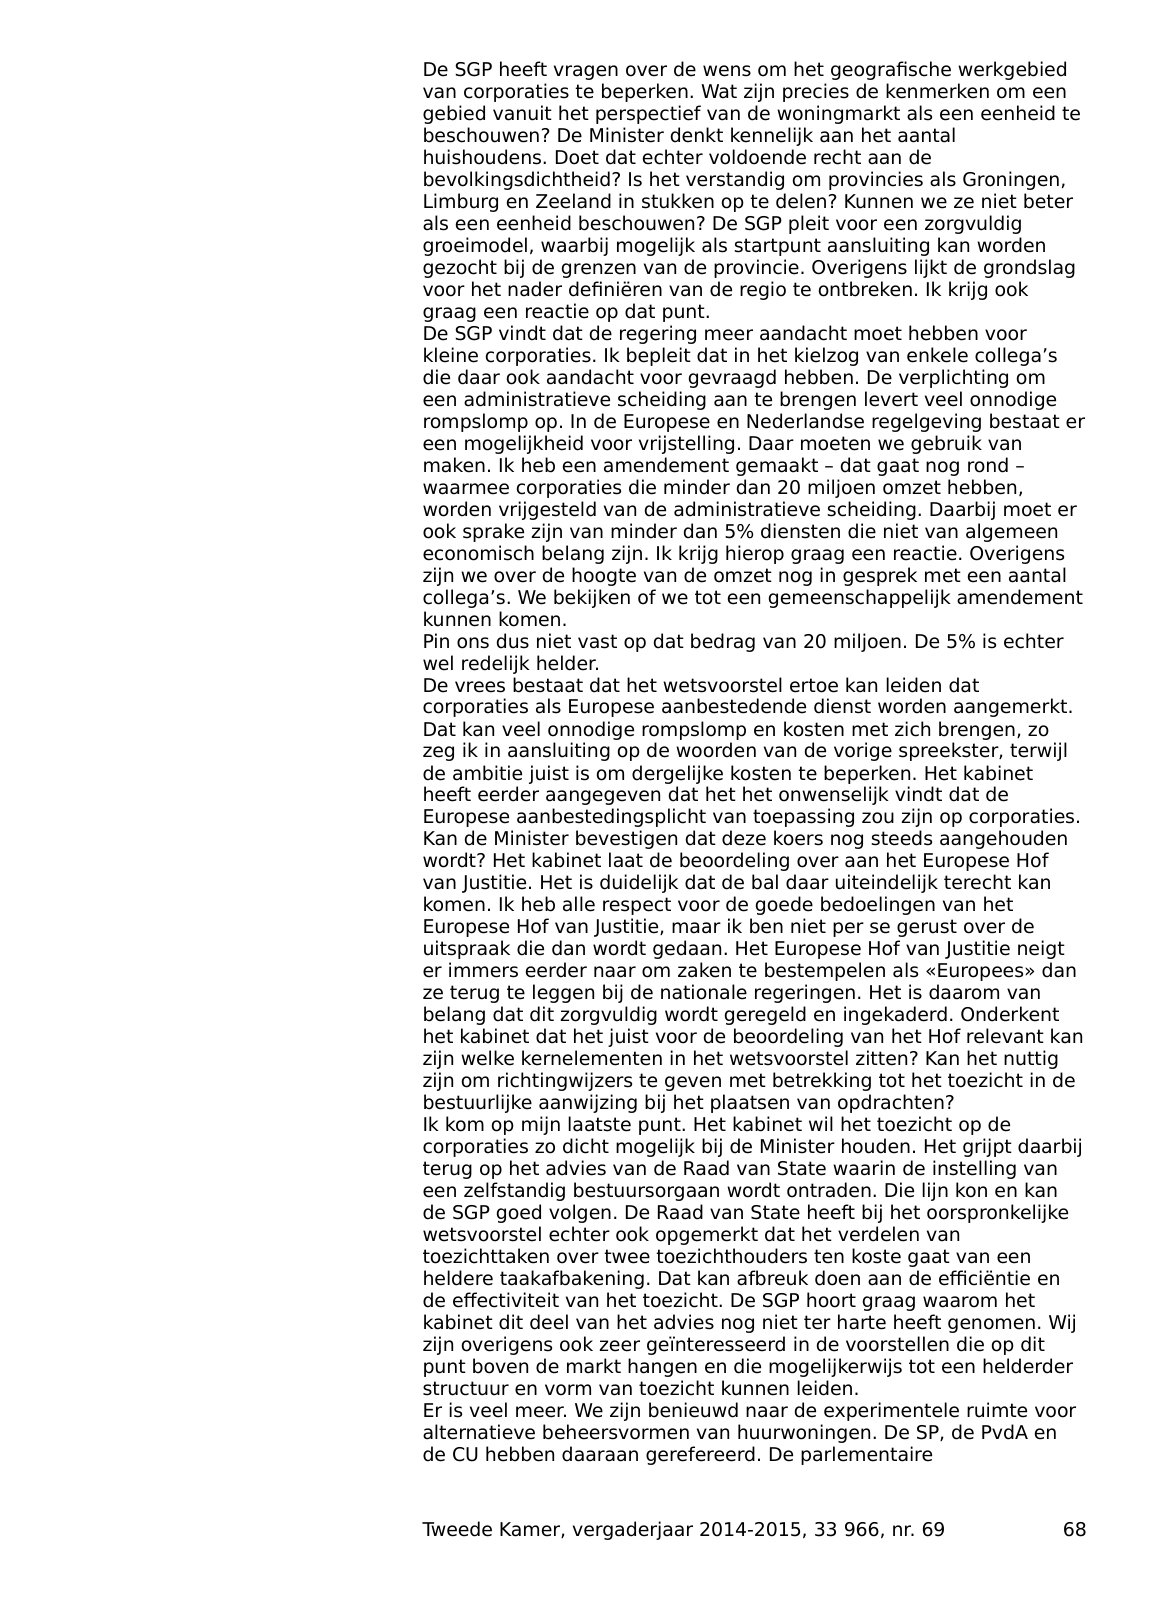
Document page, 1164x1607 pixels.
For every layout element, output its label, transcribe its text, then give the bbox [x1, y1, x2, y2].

text Ik kom op mijn laatste punt. Het kabinet wil het toezicht op de corporaties zo dicht mogelijk bij de Minister houden. Het grijpt daarbij terug op het advies van de Raad van State waarin de instelling van een zelfstandig bestuursorgaan wordt ontraden. Die lijn kon en kan de SGP goed volgen. De Raad van State heeft bij het oorspronkelijke wetsvoorstel echter ook opgemerkt dat het verdelen van toezichttaken over twee toezichthouders ten koste gaat van een heldere taakafbakening. Dat kan afbreuk doen aan de efficiëntie en de effectiviteit van het toezicht. De SGP hoort graag waarom het kabinet dit deel van het advies nog niet ter harte heeft genomen. Wij zijn overigens ook zeer geïnteresseerd in de voorstellen die op dit punt boven de markt hangen en die mogelijkerwijs tot een helderder structuur en vorm van toezicht kunnen leiden. [422, 1114, 1087, 1400]
text De vrees bestaat dat het wetsvoorstel ertoe kan leiden dat corporaties als Europese aanbestedende dienst worden aangemerkt. Dat kan veel onnodige rompslomp en kosten met zich brengen, zo zeg ik in aansluiting op de woorden van de vorige spreekster, terwijl de ambitie juist is om dergelijke kosten te beperken. Het kabinet heeft eerder aangegeven dat het het onwenselijk vindt dat de Europese aanbestedingsplicht van toepassing zou zijn op corporaties. Kan de Minister bevestigen dat deze koers nog steeds aangehouden wordt? Het kabinet laat de beoordeling over aan het Europese Hof van Justitie. Het is duidelijk dat de bal daar uiteindelijk terecht kan komen. Ik heb alle respect voor de goede bedoelingen van het Europese Hof van Justitie, maar ik ben niet per se gerust over de uitspraak die dan wordt gedaan. Het Europese Hof van Justitie neigt er immers eerder naar om zaken te bestempelen als «Europees» dan ze terug te leggen bij de nationale regeringen. Het is daarom van belang dat dit zorgvuldig wordt geregeld en ingekaderd. Onderkent het kabinet dat het juist voor de beoordeling van het Hof relevant kan zijn welke kernelementen in het wetsvoorstel zitten? Kan het nuttig zijn om richtingwijzers te geven met betrekking tot het toezicht in de bestuurlijke aanwijzing bij het plaatsen van opdrachten? [422, 674, 1087, 1114]
text De SGP heeft vragen over de wens om het geografische werkgebied van corporaties te beperken. Wat zijn precies de kenmerken om een gebied vanuit het perspectief van de woningmarkt als een eenheid te beschouwen? De Minister denkt kennelijk aan het aantal huishoudens. Doet dat echter voldoende recht aan de bevolkingsdichtheid? Is het verstandig om provincies als Groningen, Limburg en Zeeland in stukken op te delen? Kunnen we ze niet beter als een eenheid beschouwen? De SGP pleit voor een zorgvuldig groeimodel, waarbij mogelijk als startpunt aansluiting kan worden gezocht bij de grenzen van de provincie. Overigens lijkt de grondslag voor het nader definiëren van de regio te ontbreken. Ik krijg ook graag een reactie op dat punt. [422, 59, 1087, 323]
text Er is veel meer. We zijn benieuwd naar de experimentele ruimte voor alternatieve beheersvormen van huurwoningen. De SP, de PvdA en de CU hebben daaraan gerefereerd. De parlementaire [422, 1400, 1087, 1466]
text De SGP vindt dat de regering meer aandacht moet hebben voor kleine corporaties. Ik bepleit dat in het kielzog van enkele collega’s die daar ook aandacht voor gevraagd hebben. De verplichting om een administratieve scheiding aan te brengen levert veel onnodige rompslomp op. In de Europese en Nederlandse regelgeving bestaat er een mogelijkheid voor vrijstelling. Daar moeten we gebruik van maken. Ik heb een amendement gemaakt – dat gaat nog rond – waarmee corporaties die minder dan 20 miljoen omzet hebben, worden vrijgesteld van de administratieve scheiding. Daarbij moet er ook sprake zijn van minder dan 5% diensten die niet van algemeen economisch belang zijn. Ik krijg hierop graag een reactie. Overigens zijn we over de hoogte van de omzet nog in gesprek met een aantal collega’s. We bekijken of we tot een gemeenschappelijk amendement kunnen komen. [422, 323, 1087, 631]
text Pin ons dus niet vast op dat bedrag van 20 miljoen. De 5% is echter wel redelijk helder. [422, 631, 1087, 674]
